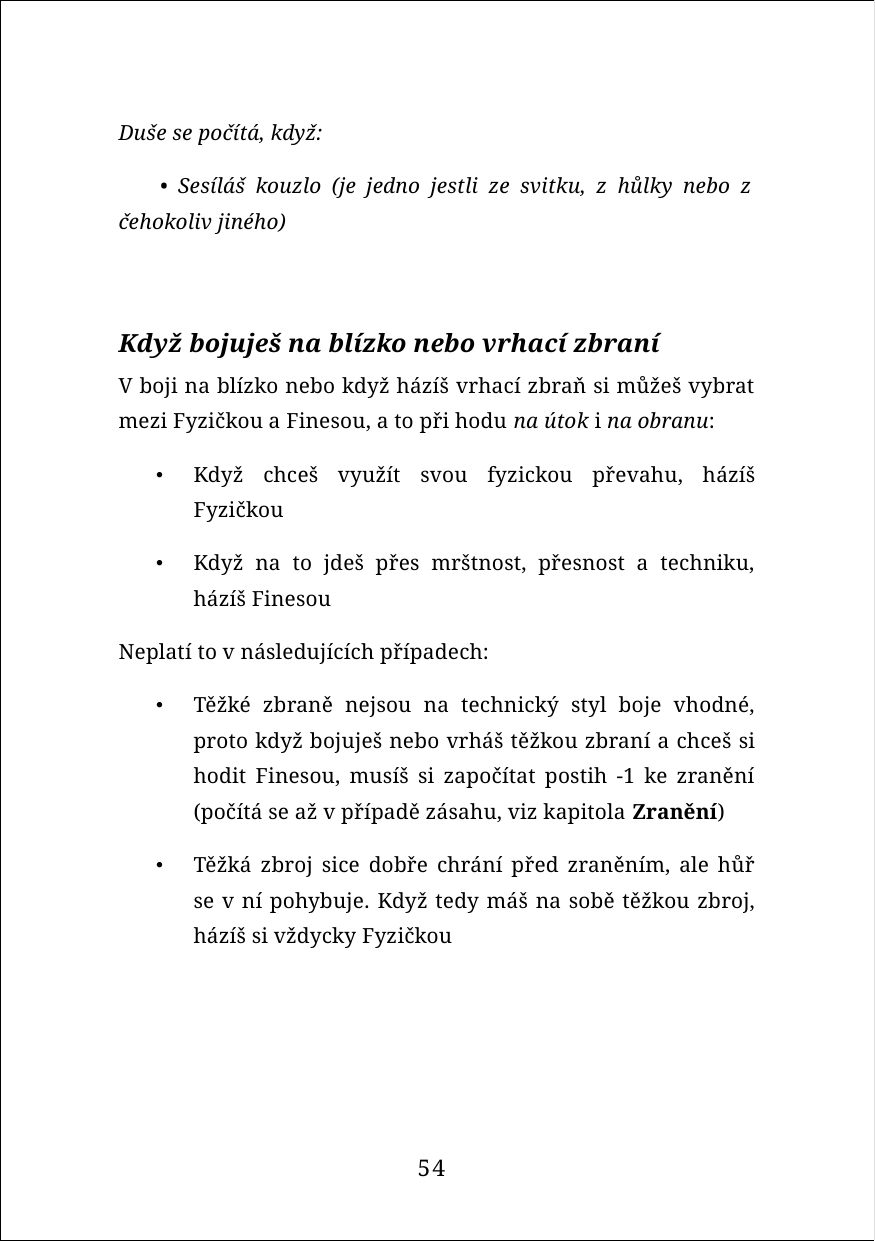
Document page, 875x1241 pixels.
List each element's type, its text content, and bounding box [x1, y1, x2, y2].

list Když chceš využít svou fyzickou převahu, házíš Fyzičkou [156, 460, 756, 524]
text V boji na blízko nebo když házíš vrhací zbraň si můžeš vybrat mezi Fyzičkou a Finesou, a to při hodu na útok i na obranu: [118, 371, 756, 435]
list Když na to jdeš přes mrštnost, přesnost a techniku, házíš Finesou [156, 548, 756, 612]
text Duše se počítá, když: [118, 118, 756, 147]
list Těžká zbroj sice dobře chrání před zraněním, ale hůř se v ní pohybuje. Když tedy máš na sobě těžkou zbroj, házíš si vždycky Fyzičkou [156, 850, 756, 950]
text • Sesíláš kouzlo (je jedno jestli ze svitku, z hůlky nebo z čehokoliv jiného) [118, 171, 756, 235]
list Těžké zbraně nejsou na technický styl boje vhodné, proto když bojuješ nebo vrháš těžkou zbraní a chceš si hodit Finesou, musíš si započítat postih -1 ke zranění (počítá se až v případě zásahu, viz kapitola Zranění) [156, 691, 756, 826]
subtitle Když bojuješ na blízko nebo vrhací zbraní [118, 325, 756, 359]
text Neplatí to v následujících případech: [118, 637, 756, 666]
